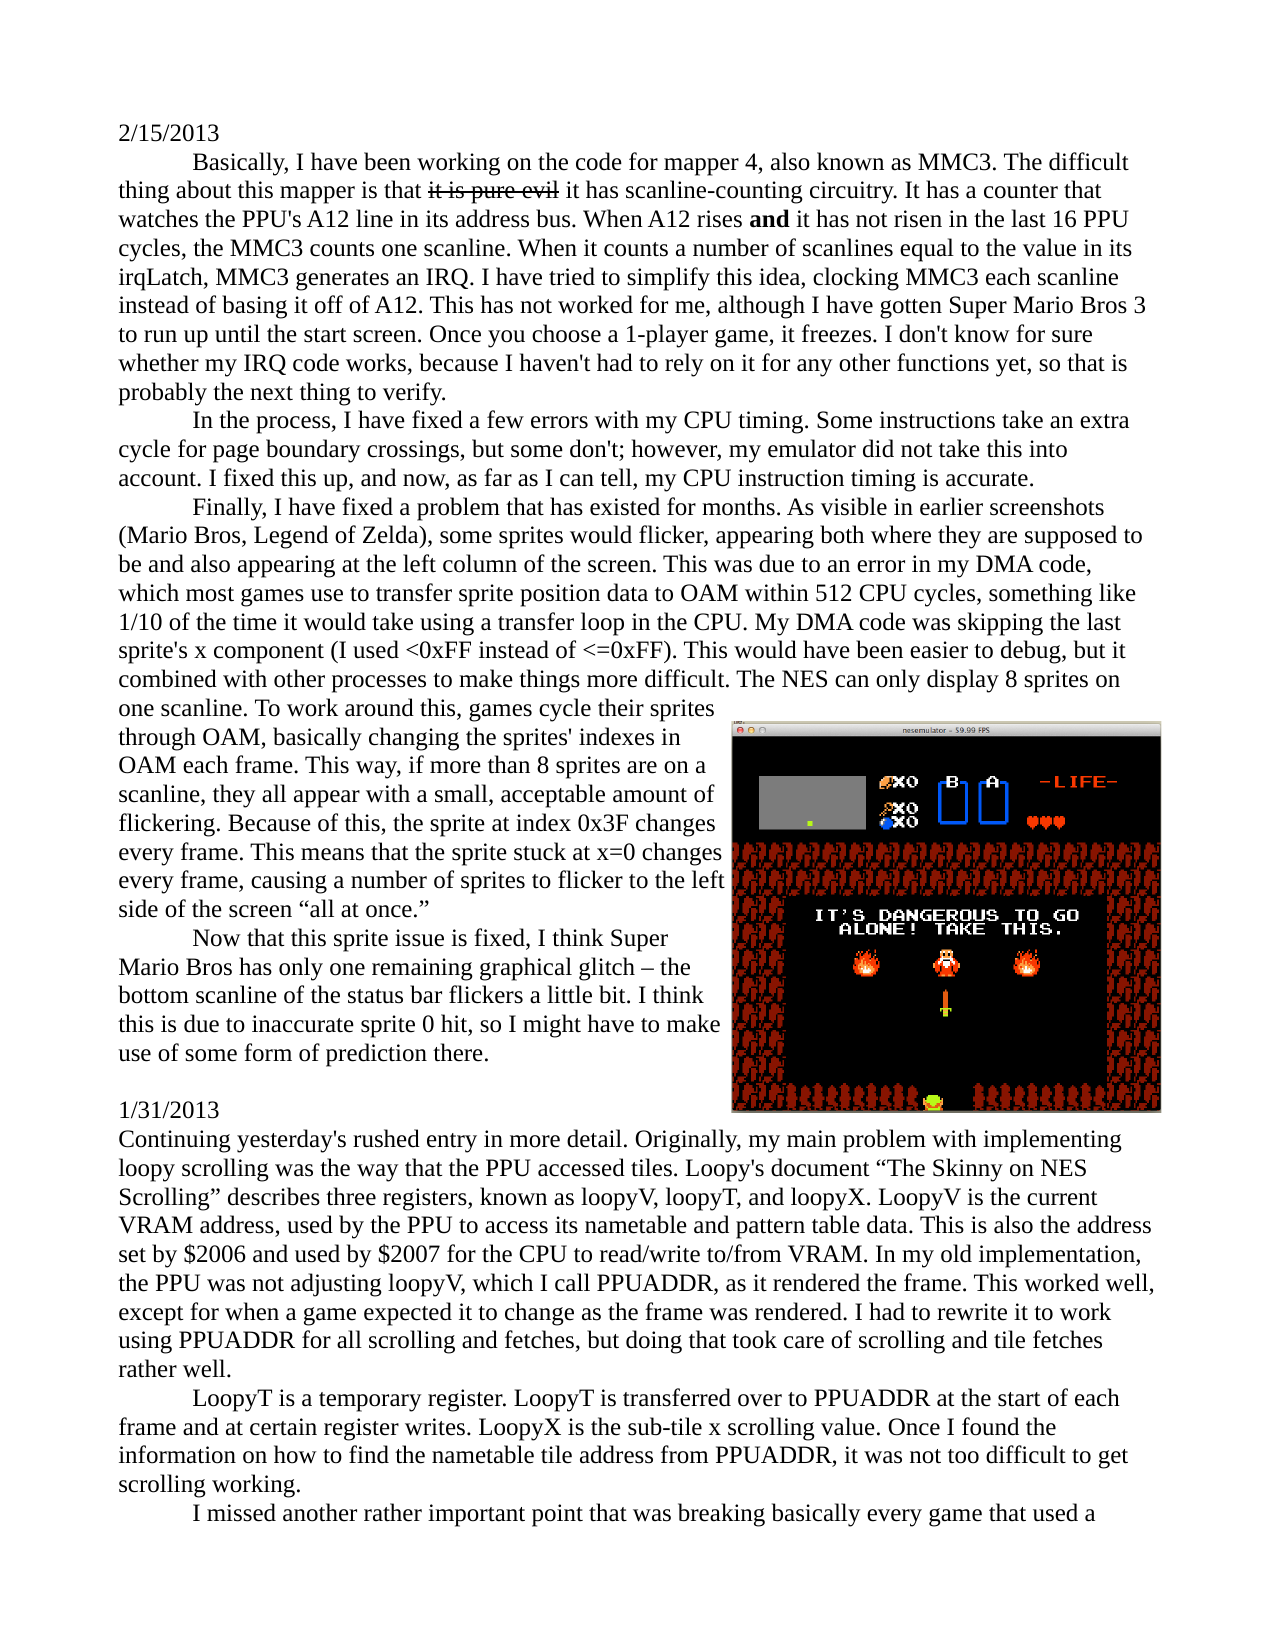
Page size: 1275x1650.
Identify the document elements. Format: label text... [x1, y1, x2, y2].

text Now that this sprite issue is fixed, I think Super Mario Bros has only one remaining graphical glitch – the bottom scanline of the status bar flickers a little bit. I think this is due to inaccurate sprite 0 hit, so I might have to make use of some form of prediction there. [118, 923, 731, 1067]
text Finally, I have fixed a problem that has existed for months. As visible in earlier screenshots (Mario Bros, Legend of Zelda), some sprites would flicker, appearing both where they are supposed to be and also appearing at the left column of the screen. This was due to an error in my DMA code, which most games use to transfer sprite position data to OAM within 512 CPU cycles, something like 1/10 of the time it would take using a transfer loop in the CPU. My DMA code was skipping the last sprite's x component (I used <0xFF instead of <=0xFF). This would have been easier to debug, but it combined with other processes to make things more difficult. The NES can only display 8 sprites on one scanline. To work around this, games cycle their sprites through OAM, basically changing the sprites' indexes in OAM each frame. This way, if more than 8 sprites are on a scanline, they all appear with a small, acceptable amount of flickering. Because of this, the sprite at index 0x3F changes every frame. This means that the sprite stuck at x=0 changes every frame, causing a number of sprites to flicker to the left side of the screen “all at once.” [118, 492, 1157, 923]
text 2/15/2013 [118, 118, 1157, 147]
text In the process, I have fixed a few errors with my CPU timing. Some instructions take an extra cycle for page boundary crossings, but some don't; however, my emulator did not take this into account. I fixed this up, and now, as far as I can tell, my CPU instruction timing is accurate. [118, 406, 1157, 492]
text LoopyT is a temporary register. LoopyT is transferred over to PPUADDR at the start of each frame and at certain register writes. LoopyX is the sub-tile x scrolling value. Once I found the information on how to find the nametable tile address from PPUADDR, it was not too difficult to get scrolling working. [118, 1383, 1157, 1498]
text Continuing yesterday's rushed entry in more detail. Originally, my main problem with implementing loopy scrolling was the way that the PPU accessed tiles. Loopy's document “The Skinny on NES Scrolling” describes three registers, known as loopyV, loopyT, and loopyX. LoopyV is the current VRAM address, used by the PPU to access its nametable and pattern table data. This is also the address set by $2006 and used by $2007 for the CPU to read/write to/from VRAM. In my old implementation, the PPU was not adjusting loopyV, which I call PPUADDR, as it rendered the frame. This worked well, except for when a game expected it to change as the frame was rendered. I had to rewrite it to work using PPUADDR for all scrolling and fetches, but doing that took care of scrolling and tile fetches rather well. [118, 1124, 1157, 1383]
text 1/31/2013 [118, 1096, 1157, 1124]
picture [731, 721, 1162, 1113]
text I missed another rather important point that was breaking basically every game that used a [118, 1498, 1157, 1527]
text Basically, I have been working on the code for mapper 4, also known as MMC3. The difficult thing about this mapper is that it is pure evil it has scanline-counting circuitry. It has a counter that watches the PPU's A12 line in its address bus. When A12 rises and it has not risen in the last 16 PPU cycles, the MMC3 counts one scanline. When it counts a number of scanlines equal to the value in its irqLatch, MMC3 generates an IRQ. I have tried to simplify this idea, clocking MMC3 each scanline instead of basing it off of A12. This has not worked for me, although I have gotten Super Mario Bros 3 to run up until the start screen. Once you choose a 1-player game, it freezes. I don't know for sure whether my IRQ code works, because I haven't had to rely on it for any other functions yet, so that is probably the next thing to verify. [118, 147, 1157, 406]
